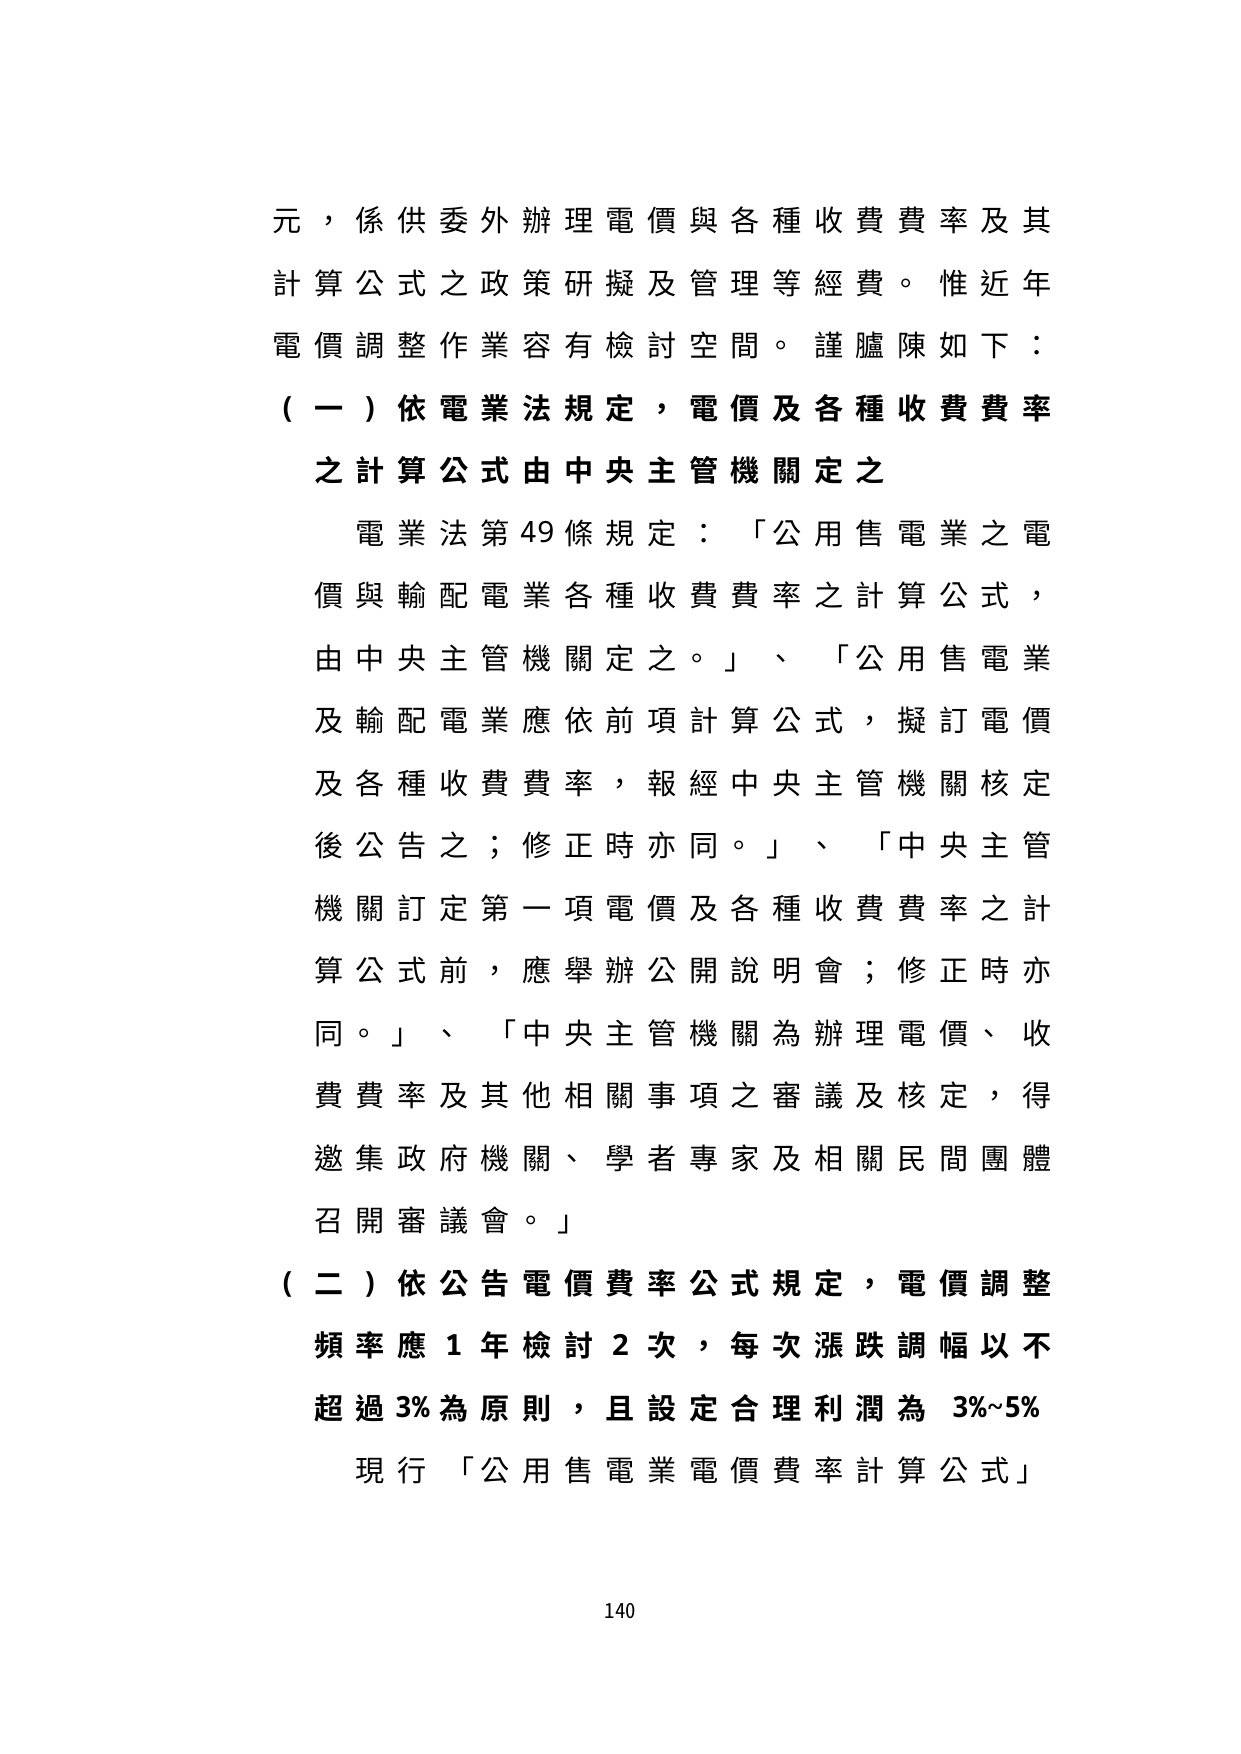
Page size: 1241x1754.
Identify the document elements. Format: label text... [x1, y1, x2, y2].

text 電業法第49條規定：「公用售電業之電價與輸配電業各種收費費率之計算公式，由中央主管機關定之。」、「公用售電業及輸配電業應依前項計算公式，擬訂電價及各種收費費率，報經中央主管機關核定後公告之；修正時亦同。」、「中央主管機關訂定第一項電價及各種收費費率之計算公式前，應舉辦公開說明會；修正時亦同。」、「中央主管機關為辦理電價、收費費率及其他相關事項之審議及核定，得邀集政府機關、學者專家及相關民間團體召開審議會。」 [271, 490, 1058, 1240]
text 現行「公用售電業電價費率計算公式」 [271, 1427, 1058, 1490]
text (一)依電業法規定，電價及各種收費費率之計算公式由中央主管機關定之 [242, 365, 1058, 490]
text (二)依公告電價費率公式規定，電價調整頻率應1年檢討2次，每次漲跌調幅以不超過3%為原則，且設定合理利潤為3%~5% [242, 1240, 1058, 1427]
text 元，係供委外辦理電價與各種收費費率及其計算公式之政策研擬及管理等經費。惟近年電價調整作業容有檢討空間。謹臚陳如下： [242, 177, 1058, 365]
